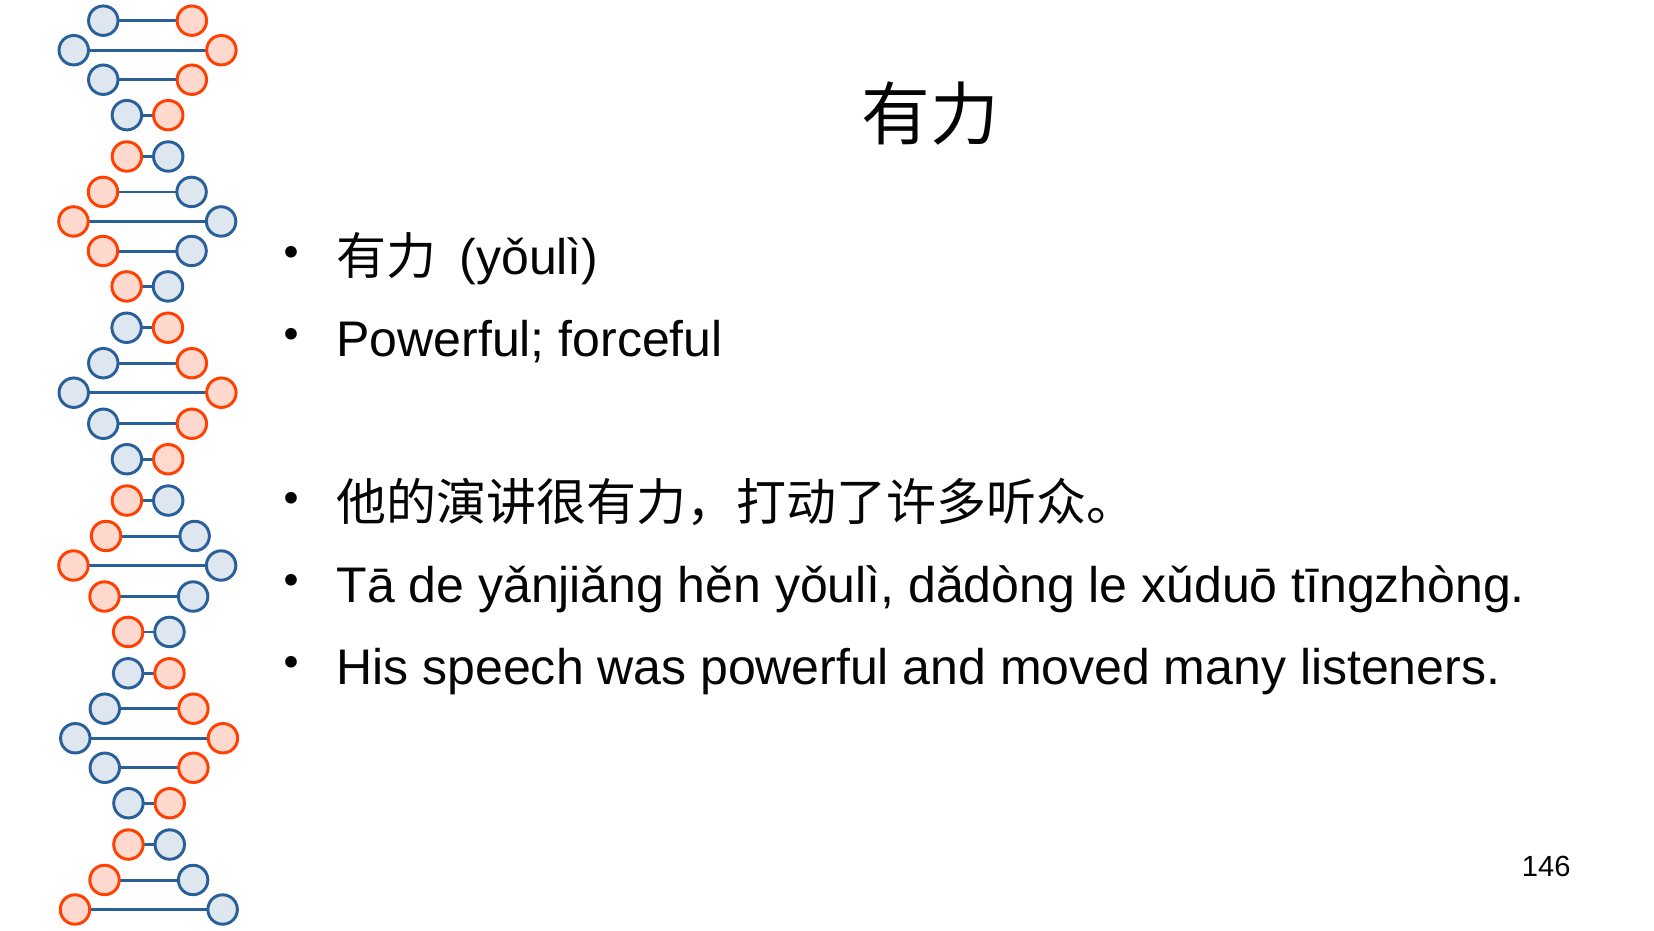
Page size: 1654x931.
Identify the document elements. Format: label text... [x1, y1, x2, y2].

list 有力 (yǒulì) Powerful; forceful 他的演讲很有力，打动了许多听众。 Tā de yǎnjiǎng hěn yǒulì, dǎdòng le xǔduō tīngzhòng. His speech was powerful and moved many listeners. [265, 224, 1595, 764]
title 有力 [265, 35, 1595, 189]
